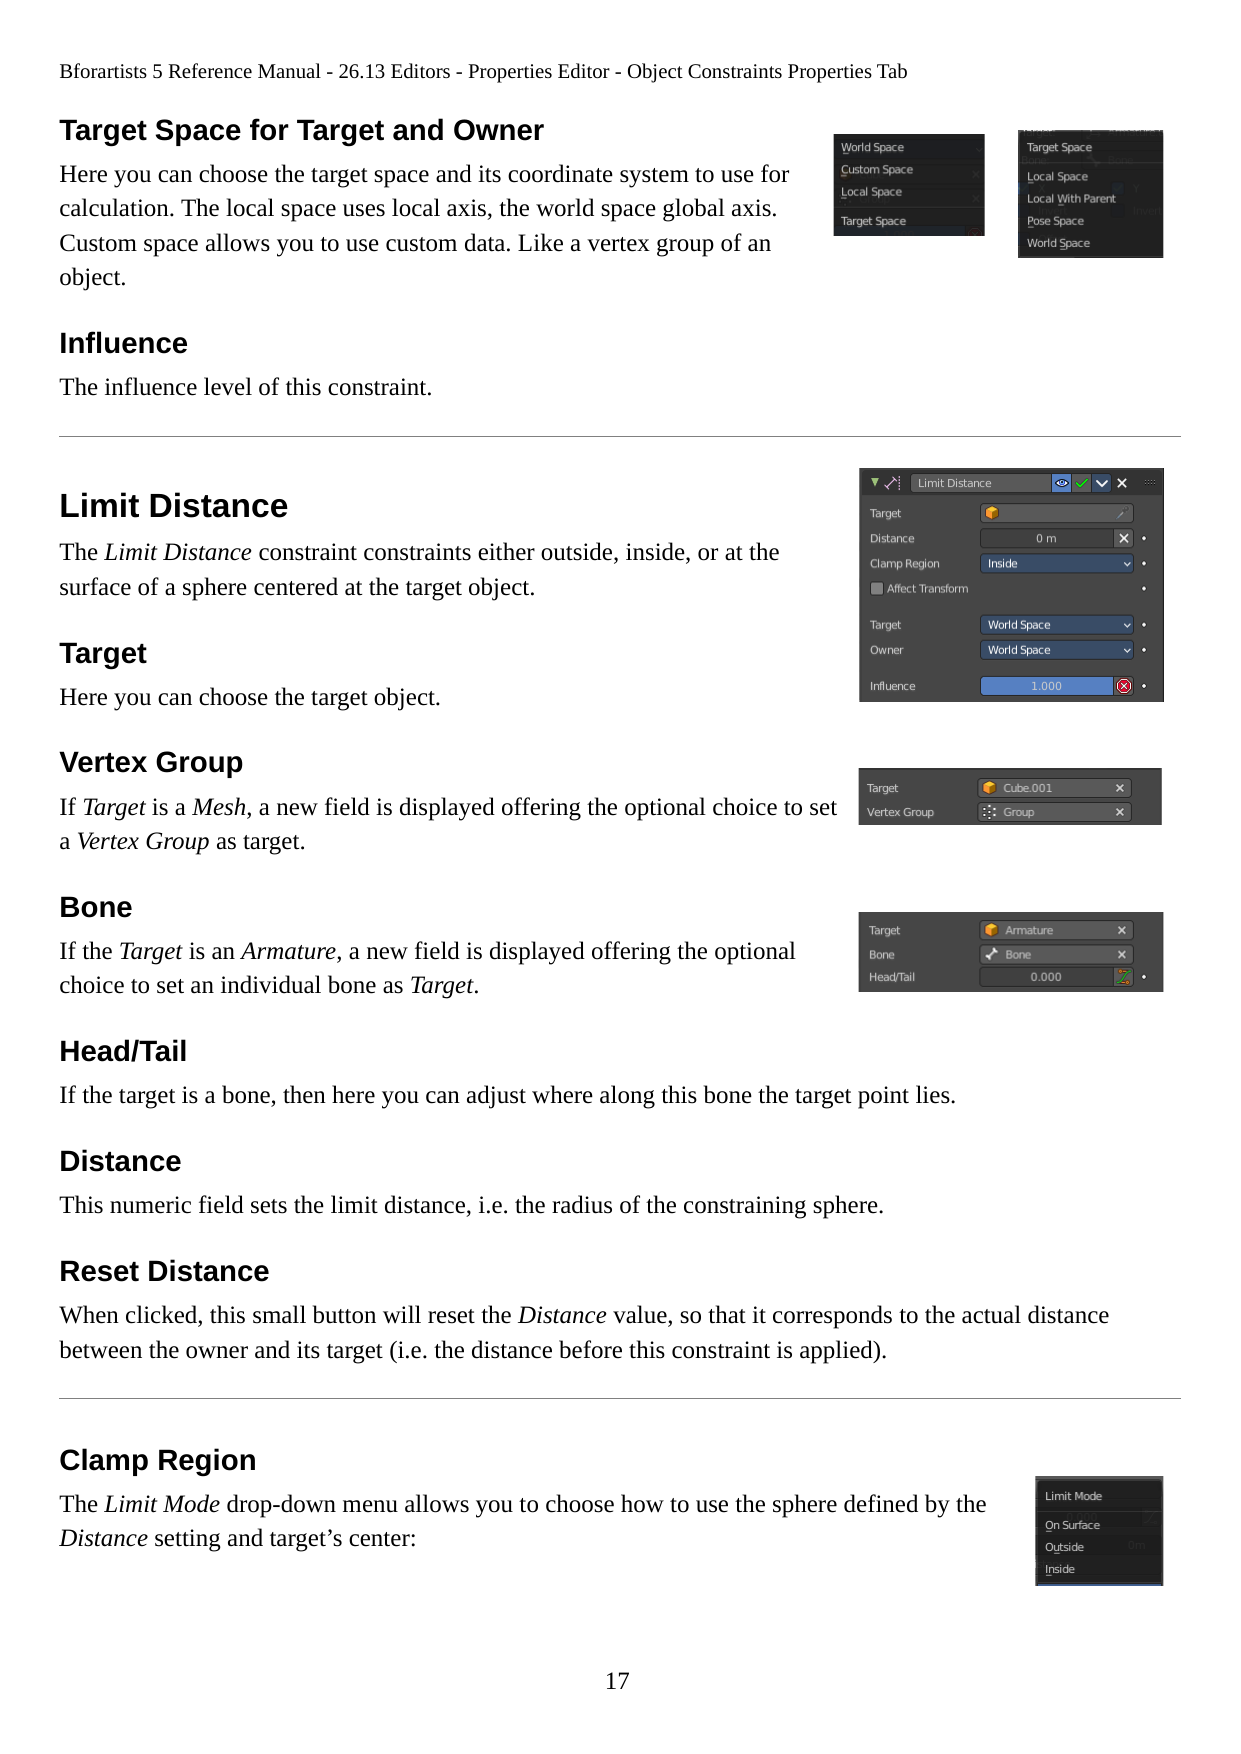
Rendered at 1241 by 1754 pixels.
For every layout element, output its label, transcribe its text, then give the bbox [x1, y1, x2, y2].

text The influence level of this constraint. [59, 372, 1181, 401]
text If Target is a Mesh, a new field is displayed offering the optional choice to set a Vertex Group as target. [59, 792, 1181, 855]
text When clicked, this small button will reset the Distance value, so that it corresponds to the actual distance between the owner and its target (i.e. the distance before this constraint is applied). [59, 1300, 1181, 1363]
text If the Target is an Armature, a new field is displayed offering the optional choice to set an individual bone as Target. [59, 936, 1181, 999]
picture [859, 468, 1164, 702]
picture [1018, 130, 1164, 258]
subtitle Reset Distance [59, 1254, 1181, 1288]
picture [858, 912, 1164, 992]
text Here you can choose the target object. [59, 682, 1181, 711]
text The Limit Distance constraint constraints either outside, inside, or at the surface of a sphere centered at the target object. [59, 537, 859, 601]
subtitle Clamp Region [59, 1442, 1181, 1476]
subtitle Influence [59, 326, 1181, 360]
picture [1035, 1476, 1164, 1586]
subtitle Distance [59, 1144, 1181, 1178]
text The Limit Mode drop-down menu allows you to choose how to use the sphere defined by the Distance setting and target’s center: [59, 1489, 1035, 1552]
text This numeric field sets the limit distance, i.e. the radius of the constraining sphere. [59, 1190, 1181, 1219]
subtitle Bone [59, 890, 1181, 923]
subtitle Target [59, 636, 859, 669]
subtitle Limit Distance [59, 486, 859, 525]
text If the target is a bone, then here you can adjust where along this bone the target point lies. [59, 1080, 1181, 1109]
subtitle [1164, 486, 1181, 525]
subtitle Vertex Group [59, 745, 1181, 779]
picture [833, 134, 985, 236]
picture [858, 768, 1162, 825]
subtitle Target Space for Target and Owner [59, 113, 1181, 146]
subtitle Head/Tail [59, 1034, 1181, 1068]
text Here you can choose the target space and its coordinate system to use for calculation. The local space uses local axis, the world space global axis. Custom space allows you to use custom data. Like a vertex group of an object. [59, 159, 1181, 291]
subtitle [1164, 636, 1181, 669]
